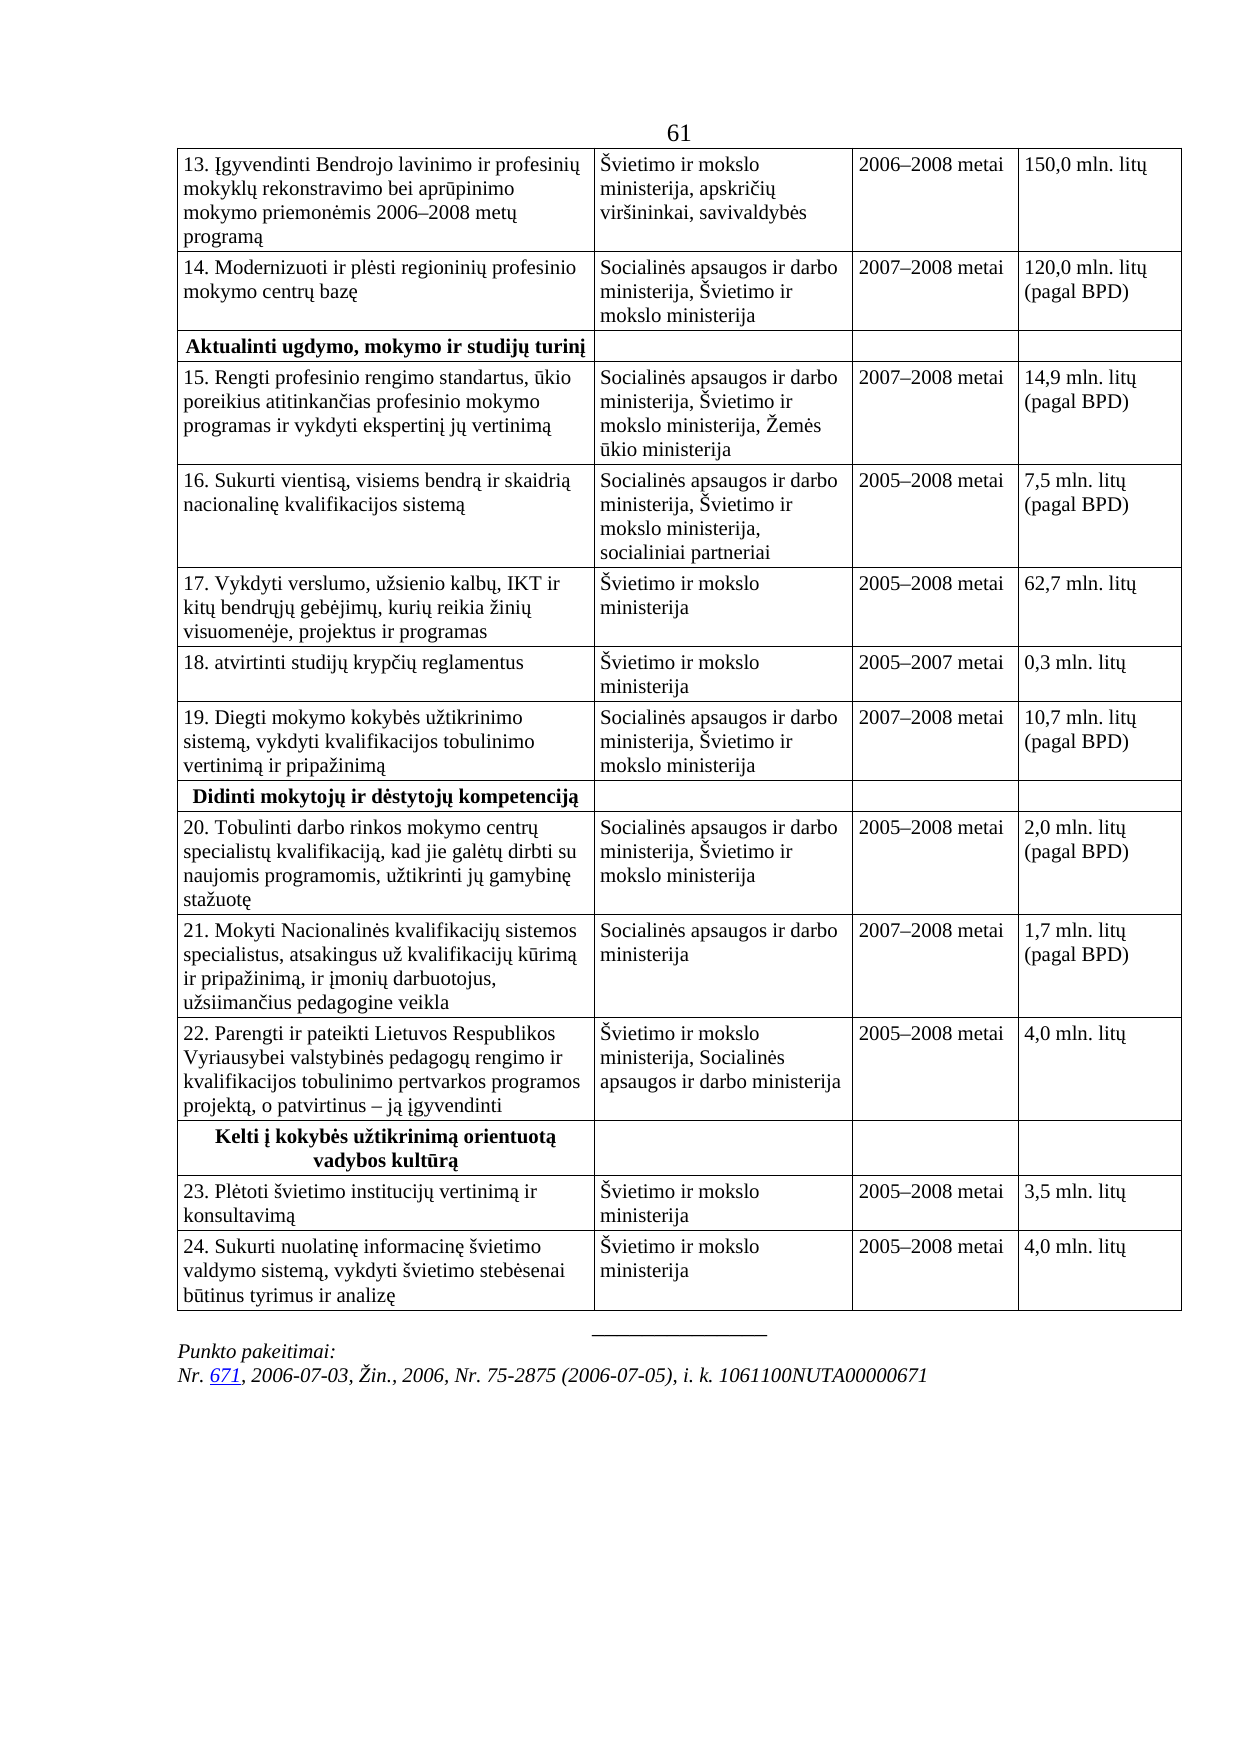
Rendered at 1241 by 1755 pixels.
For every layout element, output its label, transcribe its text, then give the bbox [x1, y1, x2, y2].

table_cell 20. Tobulinti darbo rinkos mokymo centrų specialistų kvalifikaciją, kad jie galėtų dirbti su naujomis programomis, užtikrinti jų gamybinę stažuotę [178, 812, 594, 914]
table_cell 2005–2008 metai [853, 812, 1018, 914]
table_cell 23. Plėtoti švietimo institucijų vertinimą ir konsultavimą [178, 1176, 594, 1230]
table_cell [853, 331, 1018, 361]
table_cell 150,0 mln. litų [1019, 149, 1181, 251]
table_cell 2007–2008 metai [853, 362, 1018, 464]
table_cell 16. Sukurti vientisą, visiems bendrą ir skaidrią nacionalinę kvalifikacijos sistemą [178, 465, 594, 567]
table_cell [1019, 331, 1181, 361]
table_cell 18. atvirtinti studijų krypčių reglamentus [178, 647, 594, 701]
table_cell 2005–2008 metai [853, 1018, 1018, 1120]
table_cell 2005–2008 metai [853, 568, 1018, 646]
table_cell [853, 781, 1018, 811]
table_cell Švietimo ir mokslo ministerija, Socialinės apsaugos ir darbo ministerija [595, 1018, 852, 1120]
table_cell 2007–2008 metai [853, 915, 1018, 1017]
table_cell Švietimo ir mokslo ministerija [595, 1231, 852, 1309]
table_cell 2007–2008 metai [853, 252, 1018, 330]
table_cell 4,0 mln. litų [1019, 1231, 1181, 1309]
table_cell Švietimo ir mokslo ministerija [595, 647, 852, 701]
table_cell 19. Diegti mokymo kokybės užtikrinimo sistemą, vykdyti kvalifikacijos tobulinimo vertinimą ir pripažinimą [178, 702, 594, 780]
table_cell 4,0 mln. litų [1019, 1018, 1181, 1120]
table_cell Socialinės apsaugos ir darbo ministerija, Švietimo ir mokslo ministerija [595, 702, 852, 780]
table_cell [1019, 1121, 1181, 1175]
table_cell 7,5 mln. litų (pagal BPD) [1019, 465, 1181, 567]
table_cell 120,0 mln. litų (pagal BPD) [1019, 252, 1181, 330]
table_cell 13. Įgyvendinti Bendrojo lavinimo ir profesinių mokyklų rekonstravimo bei aprūpinimo mokymo priemonėmis 2006–2008 metų programą [178, 149, 594, 251]
table_cell 62,7 mln. litų [1019, 568, 1181, 646]
table_cell 2005–2008 metai [853, 1231, 1018, 1309]
table_cell 2006–2008 metai [853, 149, 1018, 251]
table_cell Kelti į kokybės užtikrinimą orientuotą vadybos kultūrą [178, 1121, 594, 1175]
table_cell Švietimo ir mokslo ministerija [595, 568, 852, 646]
table_cell 21. Mokyti Nacionalinės kvalifikacijų sistemos specialistus, atsakingus už kvalifikacijų kūrimą ir pripažinimą, ir įmonių darbuotojus, užsiimančius pedagogine veikla [178, 915, 594, 1017]
table_cell [853, 1121, 1018, 1175]
table_cell Didinti mokytojų ir dėstytojų kompetenciją [178, 781, 594, 811]
table_cell Socialinės apsaugos ir darbo ministerija [595, 915, 852, 1017]
table_cell Socialinės apsaugos ir darbo ministerija, Švietimo ir mokslo ministerija, socialiniai partneriai [595, 465, 852, 567]
table_cell 0,3 mln. litų [1019, 647, 1181, 701]
table_cell 17. Vykdyti verslumo, užsienio kalbų, IKT ir kitų bendrųjų gebėjimų, kurių reikia žinių visuomenėje, projektus ir programas [178, 568, 594, 646]
table_cell [595, 1121, 852, 1175]
table_cell Socialinės apsaugos ir darbo ministerija, Švietimo ir mokslo ministerija [595, 812, 852, 914]
text Punkto pakeitimai: [177, 1339, 1181, 1363]
table_cell 1,7 mln. litų (pagal BPD) [1019, 915, 1181, 1017]
table_cell 15. Rengti profesinio rengimo standartus, ūkio poreikius atitinkančias profesinio mokymo programas ir vykdyti ekspertinį jų vertinimą [178, 362, 594, 464]
table_cell [1019, 781, 1181, 811]
text Nr. 671, 2006-07-03, Žin., 2006, Nr. 75-2875 (2006-07-05), i. k. 1061100NUTA00000671 [177, 1363, 1181, 1387]
table_cell 14,9 mln. litų (pagal BPD) [1019, 362, 1181, 464]
table_cell 2,0 mln. litų (pagal BPD) [1019, 812, 1181, 914]
table_cell Švietimo ir mokslo ministerija, apskričių viršininkai, savivaldybės [595, 149, 852, 251]
table_cell 22. Parengti ir pateikti Lietuvos Respublikos Vyriausybei valstybinės pedagogų rengimo ir kvalifikacijos tobulinimo pertvarkos programos projektą, o patvirtinus – ją įgyvendinti [178, 1018, 594, 1120]
table_cell 3,5 mln. litų [1019, 1176, 1181, 1230]
table_cell 2007–2008 metai [853, 702, 1018, 780]
table_cell 10,7 mln. litų (pagal BPD) [1019, 702, 1181, 780]
table_cell Socialinės apsaugos ir darbo ministerija, Švietimo ir mokslo ministerija, Žemės ūkio ministerija [595, 362, 852, 464]
table_cell 14. Modernizuoti ir plėsti regioninių profesinio mokymo centrų bazę [178, 252, 594, 330]
table_cell Socialinės apsaugos ir darbo ministerija, Švietimo ir mokslo ministerija [595, 252, 852, 330]
text ______________ [177, 1311, 1181, 1339]
table_cell 24. Sukurti nuolatinę informacinę švietimo valdymo sistemą, vykdyti švietimo stebėsenai būtinus tyrimus ir analizę [178, 1231, 594, 1309]
table_cell 2005–2008 metai [853, 1176, 1018, 1230]
table_cell [595, 781, 852, 811]
table_cell [595, 331, 852, 361]
table_cell Švietimo ir mokslo ministerija [595, 1176, 852, 1230]
table_cell 2005–2008 metai [853, 465, 1018, 567]
table_cell Aktualinti ugdymo, mokymo ir studijų turinį [178, 331, 594, 361]
table_cell 2005–2007 metai [853, 647, 1018, 701]
